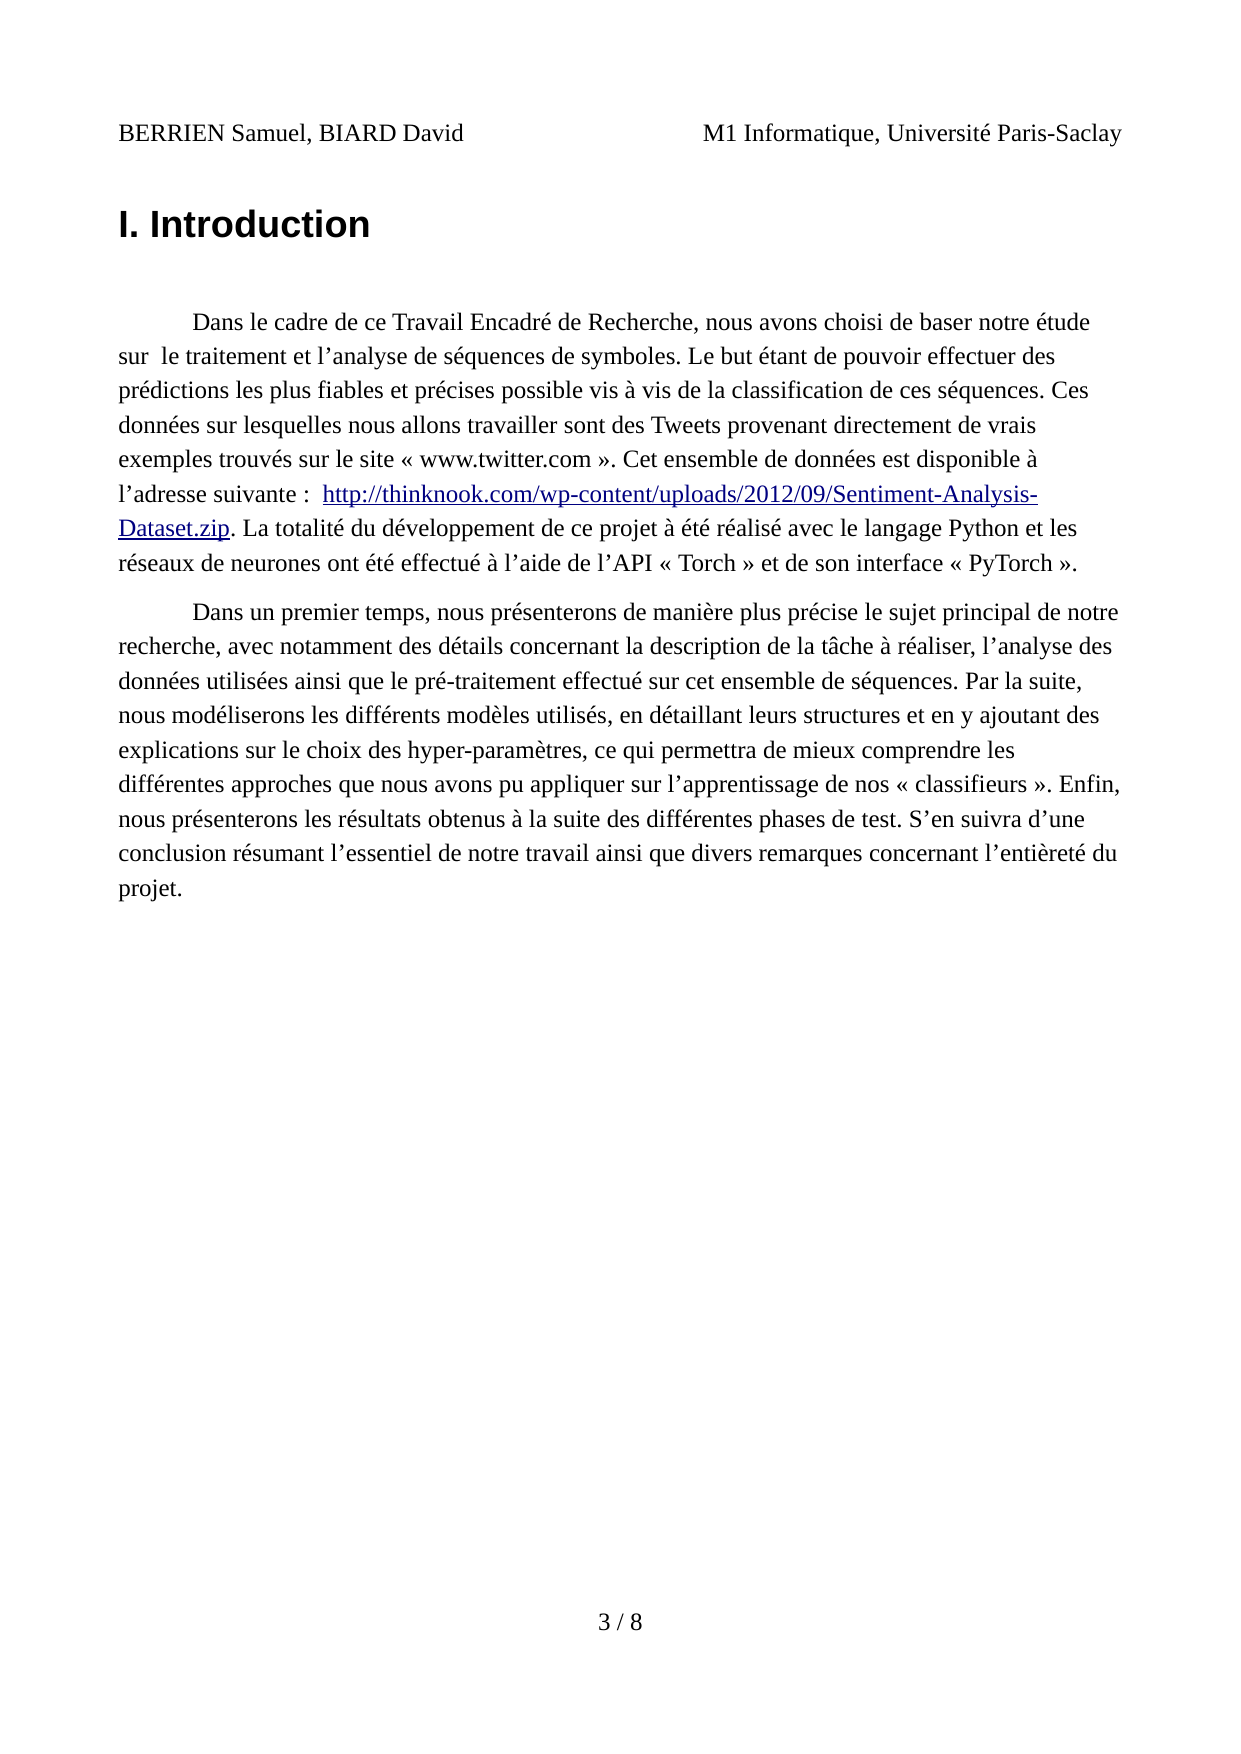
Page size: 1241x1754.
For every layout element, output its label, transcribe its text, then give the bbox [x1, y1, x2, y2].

text Dans un premier temps, nous présenterons de manière plus précise le sujet principal de notre recherche, avec notamment des détails concernant la description de la tâche à réaliser, l’analyse des données utilisées ainsi que le pré-traitement effectué sur cet ensemble de séquences. Par la suite, nous modéliserons les différents modèles utilisés, en détaillant leurs structures et en y ajoutant des explications sur le choix des hyper-paramètres, ce qui permettra de mieux comprendre les différentes approches que nous avons pu appliquer sur l’apprentissage de nos « classifieurs ». Enfin, nous présenterons les résultats obtenus à la suite des différentes phases de test. S’en suivra d’une conclusion résumant l’essentiel de notre travail ainsi que divers remarques concernant l’entièreté du projet. [118, 597, 1122, 902]
text Dans le cadre de ce Travail Encadré de Recherche, nous avons choisi de baser notre étude sur le traitement et l’analyse de séquences de symboles. Le but étant de pouvoir effectuer des prédictions les plus fiables et précises possible vis à vis de la classification de ces séquences. Ces données sur lesquelles nous allons travailler sont des Tweets provenant directement de vrais exemples trouvés sur le site « www.twitter.com ». Cet ensemble de données est disponible à l’adresse suivante : http://thinknook.com/wp-content/uploads/2012/09/Sentiment-Analysis-Dataset.zip. La totalité du développement de ce projet à été réalisé avec le langage Python et les réseaux de neurones ont été effectué à l’aide de l’API « Torch » et de son interface « PyTorch ». [118, 307, 1122, 577]
subtitle I. Introduction [118, 201, 1122, 245]
